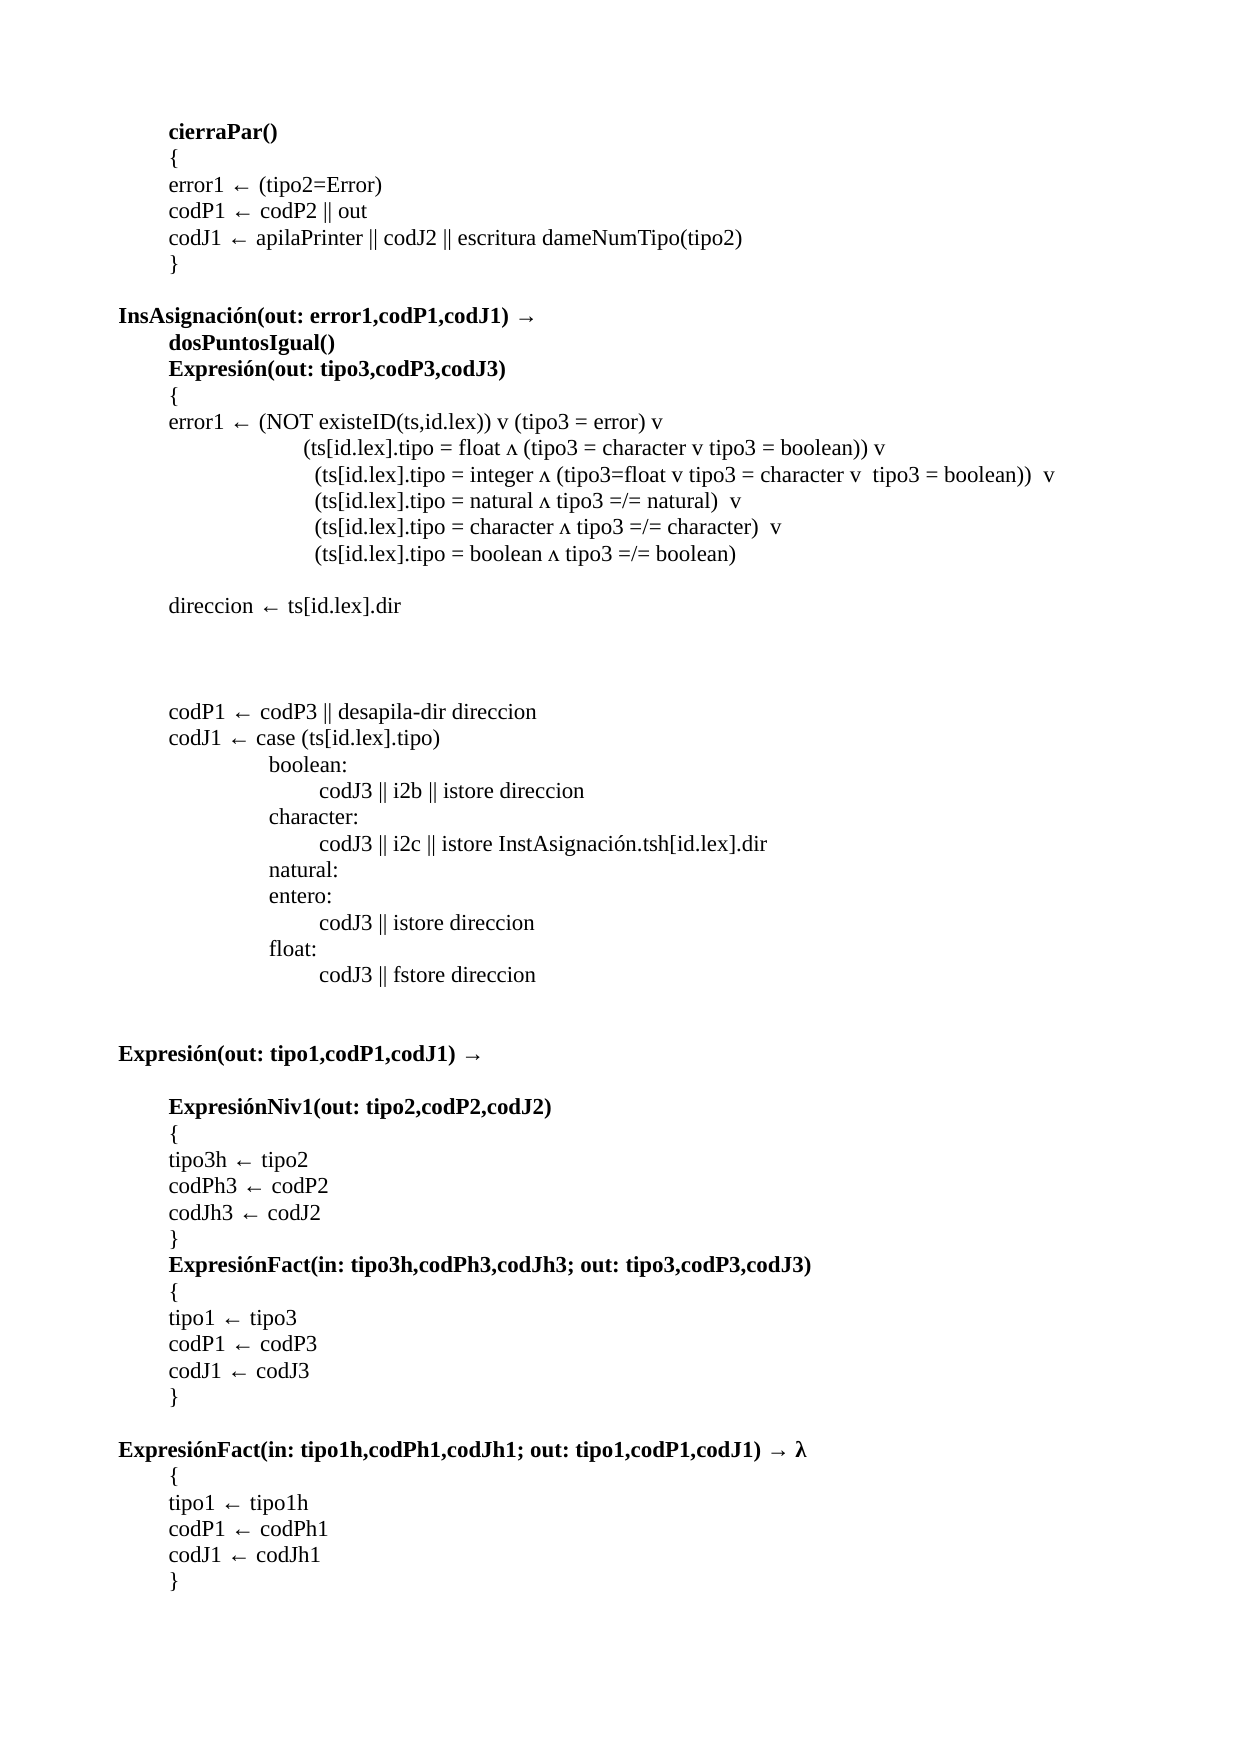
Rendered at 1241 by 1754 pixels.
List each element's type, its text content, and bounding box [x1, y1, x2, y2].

text natural: [118, 856, 1122, 882]
text ExpresiónNiv1(out: tipo2,codP2,codJ2) [118, 1093, 1122, 1119]
text tipo3h ← tipo2 [118, 1146, 1122, 1172]
text boolean: [118, 751, 1122, 777]
text codJh3 ← codJ2 [118, 1199, 1122, 1225]
text { [118, 1119, 1122, 1146]
text { [118, 1462, 1122, 1488]
text { [118, 382, 1122, 408]
text } [118, 1383, 1122, 1409]
text codJ1 ← case (ts[id.lex].tipo) [118, 724, 1122, 751]
text codP1 ← codP3 || desapila-dir direccion [118, 698, 1122, 724]
text } [118, 250, 1122, 276]
text codJ3 || i2c || istore InstAsignación.tsh[id.lex].dir [118, 830, 1122, 856]
text error1 ← (NOT existeID(ts,id.lex)) v (tipo3 = error) v [118, 408, 1122, 434]
text } [118, 1225, 1122, 1251]
text codPh3 ← codP2 [118, 1172, 1122, 1199]
text codJ3 || fstore direccion [118, 961, 1122, 988]
text codP1 ← codPh1 [118, 1515, 1122, 1541]
text codJ3 || istore direccion [118, 909, 1122, 935]
text cierraPar() [118, 118, 1122, 144]
text codJ1 ← codJh1 [118, 1541, 1122, 1568]
text character: [118, 803, 1122, 830]
text ExpresiónFact(in: tipo1h,codPh1,codJh1; out: tipo1,codP1,codJ1) → λ [118, 1436, 1122, 1462]
text codJ1 ← codJ3 [118, 1357, 1122, 1383]
text codJ1 ← apilaPrinter || codJ2 || escritura dameNumTipo(tipo2) [118, 223, 1122, 250]
text dosPuntosIgual() [118, 329, 1122, 355]
text ExpresiónFact(in: tipo3h,codPh3,codJh3; out: tipo3,codP3,codJ3) [118, 1251, 1122, 1278]
text Expresión(out: tipo3,codP3,codJ3) [118, 355, 1122, 382]
text direccion ← ts[id.lex].dir [118, 592, 1122, 619]
text (ts[id.lex].tipo = float ᴧ (tipo3 = character v tipo3 = boolean)) v [118, 434, 1122, 461]
text (ts[id.lex].tipo = integer ᴧ (tipo3=float v tipo3 = character v tipo3 = boolean)) v [118, 461, 1122, 487]
text tipo1 ← tipo1h [118, 1488, 1122, 1515]
text } [118, 1568, 1122, 1594]
text (ts[id.lex].tipo = character ᴧ tipo3 =/= character) v [118, 513, 1122, 540]
text codP1 ← codP3 [118, 1330, 1122, 1357]
text codJ3 || i2b || istore direccion [118, 777, 1122, 803]
text error1 ← (tipo2=Error) [118, 171, 1122, 197]
text float: [118, 935, 1122, 961]
text Expresión(out: tipo1,codP1,codJ1) → [118, 1041, 1122, 1067]
text InsAsignación(out: error1,codP1,codJ1) → [118, 303, 1122, 329]
text { [118, 144, 1122, 171]
text (ts[id.lex].tipo = boolean ᴧ tipo3 =/= boolean) [118, 540, 1122, 566]
text codP1 ← codP2 || out [118, 197, 1122, 223]
text (ts[id.lex].tipo = natural ᴧ tipo3 =/= natural) v [118, 487, 1122, 513]
text tipo1 ← tipo3 [118, 1304, 1122, 1330]
text entero: [118, 882, 1122, 909]
text { [118, 1278, 1122, 1304]
